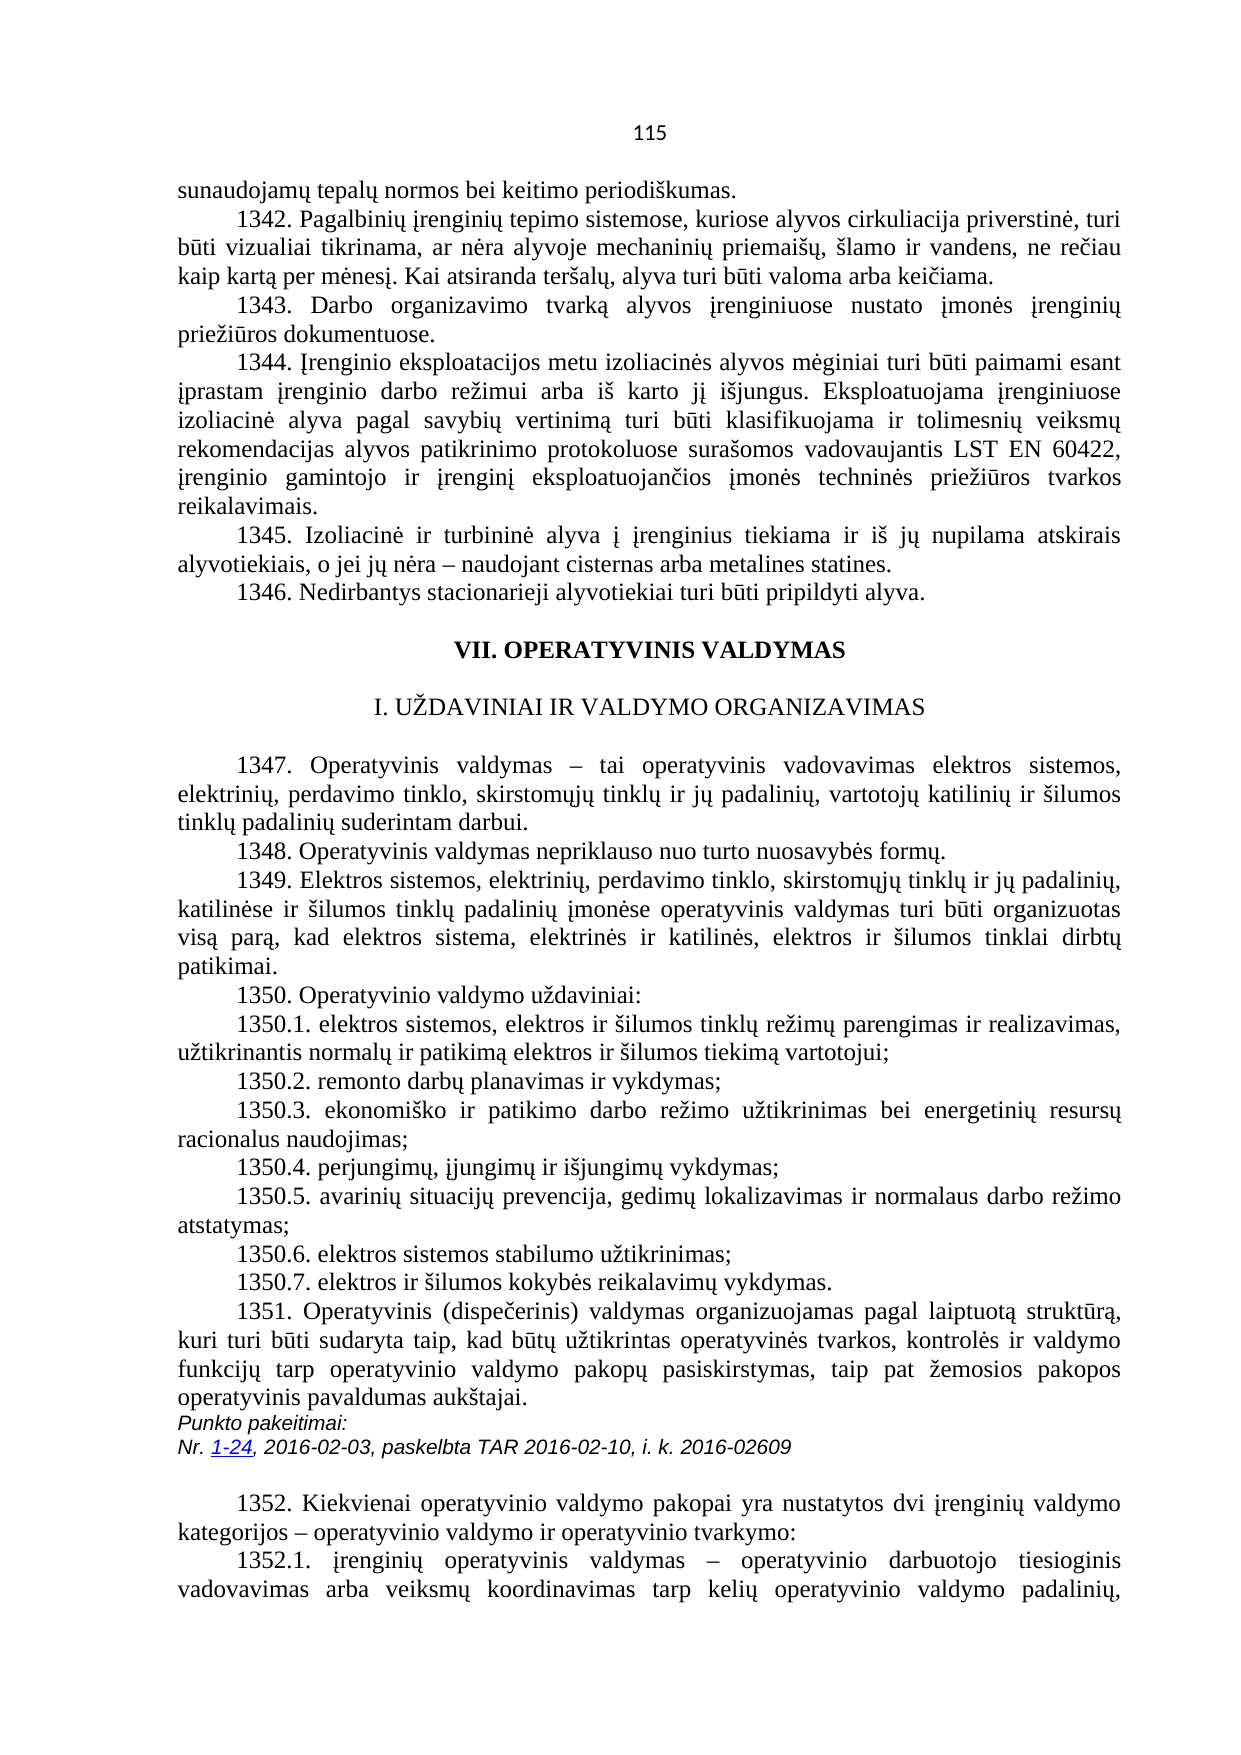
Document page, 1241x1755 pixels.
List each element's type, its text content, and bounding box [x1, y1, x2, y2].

text 1350.1. elektros sistemos, elektros ir šilumos tinklų režimų parengimas ir realizavimas, užtikrinantis normalų ir patikimą elektros ir šilumos tiekimą vartotojui; [177, 1009, 1122, 1066]
text I. UŽDAVINIAI IR VALDYMO ORGANIZAVIMAS [177, 692, 1122, 721]
text Punkto pakeitimai: [177, 1411, 1122, 1435]
text 1350.7. elektros ir šilumos kokybės reikalavimų vykdymas. [177, 1267, 1122, 1296]
text 1342. Pagalbinių įrenginių tepimo sistemose, kuriose alyvos cirkuliacija priverstinė, turi būti vizualiai tikrinama, ar nėra alyvoje mechaninių priemaišų, šlamo ir vandens, ne rečiau kaip kartą per mėnesį. Kai atsiranda teršalų, alyva turi būti valoma arba keičiama. [177, 204, 1122, 290]
text Nr. 1-24, 2016-02-03, paskelbta TAR 2016-02-10, i. k. 2016-02609 [177, 1435, 1122, 1459]
text 1347. Operatyvinis valdymas – tai operatyvinis vadovavimas elektros sistemos, elektrinių, perdavimo tinklo, skirstomųjų tinklų ir jų padalinių, vartotojų katilinių ir šilumos tinklų padalinių suderintam darbui. [177, 750, 1122, 836]
text 1350.3. ekonomiško ir patikimo darbo režimo užtikrinimas bei energetinių resursų racionalus naudojimas; [177, 1095, 1122, 1152]
text 1348. Operatyvinis valdymas nepriklauso nuo turto nuosavybės formų. [177, 836, 1122, 865]
text 1349. Elektros sistemos, elektrinių, perdavimo tinklo, skirstomųjų tinklų ir jų padalinių, katilinėse ir šilumos tinklų padalinių įmonėse operatyvinis valdymas turi būti organizuotas visą parą, kad elektros sistema, elektrinės ir katilinės, elektros ir šilumos tinklai dirbtų patikimai. [177, 865, 1122, 980]
text 1350.2. remonto darbų planavimas ir vykdymas; [177, 1066, 1122, 1095]
text 1350.4. perjungimų, įjungimų ir išjungimų vykdymas; [177, 1152, 1122, 1181]
text 1350. Operatyvinio valdymo uždaviniai: [177, 980, 1122, 1009]
text 1346. Nedirbantys stacionarieji alyvotiekiai turi būti pripildyti alyva. [177, 577, 1122, 606]
text 1352. Kiekvienai operatyvinio valdymo pakopai yra nustatytos dvi įrenginių valdymo kategorijos – operatyvinio valdymo ir operatyvinio tvarkymo: [177, 1488, 1122, 1545]
text 1344. Įrenginio eksploatacijos metu izoliacinės alyvos mėginiai turi būti paimami esant įprastam įrenginio darbo režimui arba iš karto jį išjungus. Eksploatuojama įrenginiuose izoliacinė alyva pagal savybių vertinimą turi būti klasifikuojama ir tolimesnių veiksmų rekomendacijas alyvos patikrinimo protokoluose surašomos vadovaujantis LST EN 60422, įrenginio gamintojo ir įrenginį eksploatuojančios įmonės techninės priežiūros tvarkos reikalavimais. [177, 347, 1122, 520]
text 1345. Izoliacinė ir turbininė alyva į įrenginius tiekiama ir iš jų nupilama atskirais alyvotiekiais, o jei jų nėra – naudojant cisternas arba metalines statines. [177, 520, 1122, 577]
text 1352.1. įrenginių operatyvinis valdymas – operatyvinio darbuotojo tiesioginis vadovavimas arba veiksmų koordinavimas tarp kelių operatyvinio valdymo padalinių, [177, 1545, 1122, 1603]
text 1343. Darbo organizavimo tvarką alyvos įrenginiuose nustato įmonės įrenginių priežiūros dokumentuose. [177, 290, 1122, 347]
text 1350.5. avarinių situacijų prevencija, gedimų lokalizavimas ir normalaus darbo režimo atstatymas; [177, 1181, 1122, 1239]
text 1351. Operatyvinis (dispečerinis) valdymas organizuojamas pagal laiptuotą struktūrą, kuri turi būti sudaryta taip, kad būtų užtikrintas operatyvinės tvarkos, kontrolės ir valdymo funkcijų tarp operatyvinio valdymo pakopų pasiskirstymas, taip pat žemosios pakopos operatyvinis pavaldumas aukštajai. [177, 1296, 1122, 1411]
text VII. OPERATYVINIS VALDYMAS [177, 635, 1122, 664]
text 1350.6. elektros sistemos stabilumo užtikrinimas; [177, 1239, 1122, 1267]
text sunaudojamų tepalų normos bei keitimo periodiškumas. [177, 175, 1122, 204]
